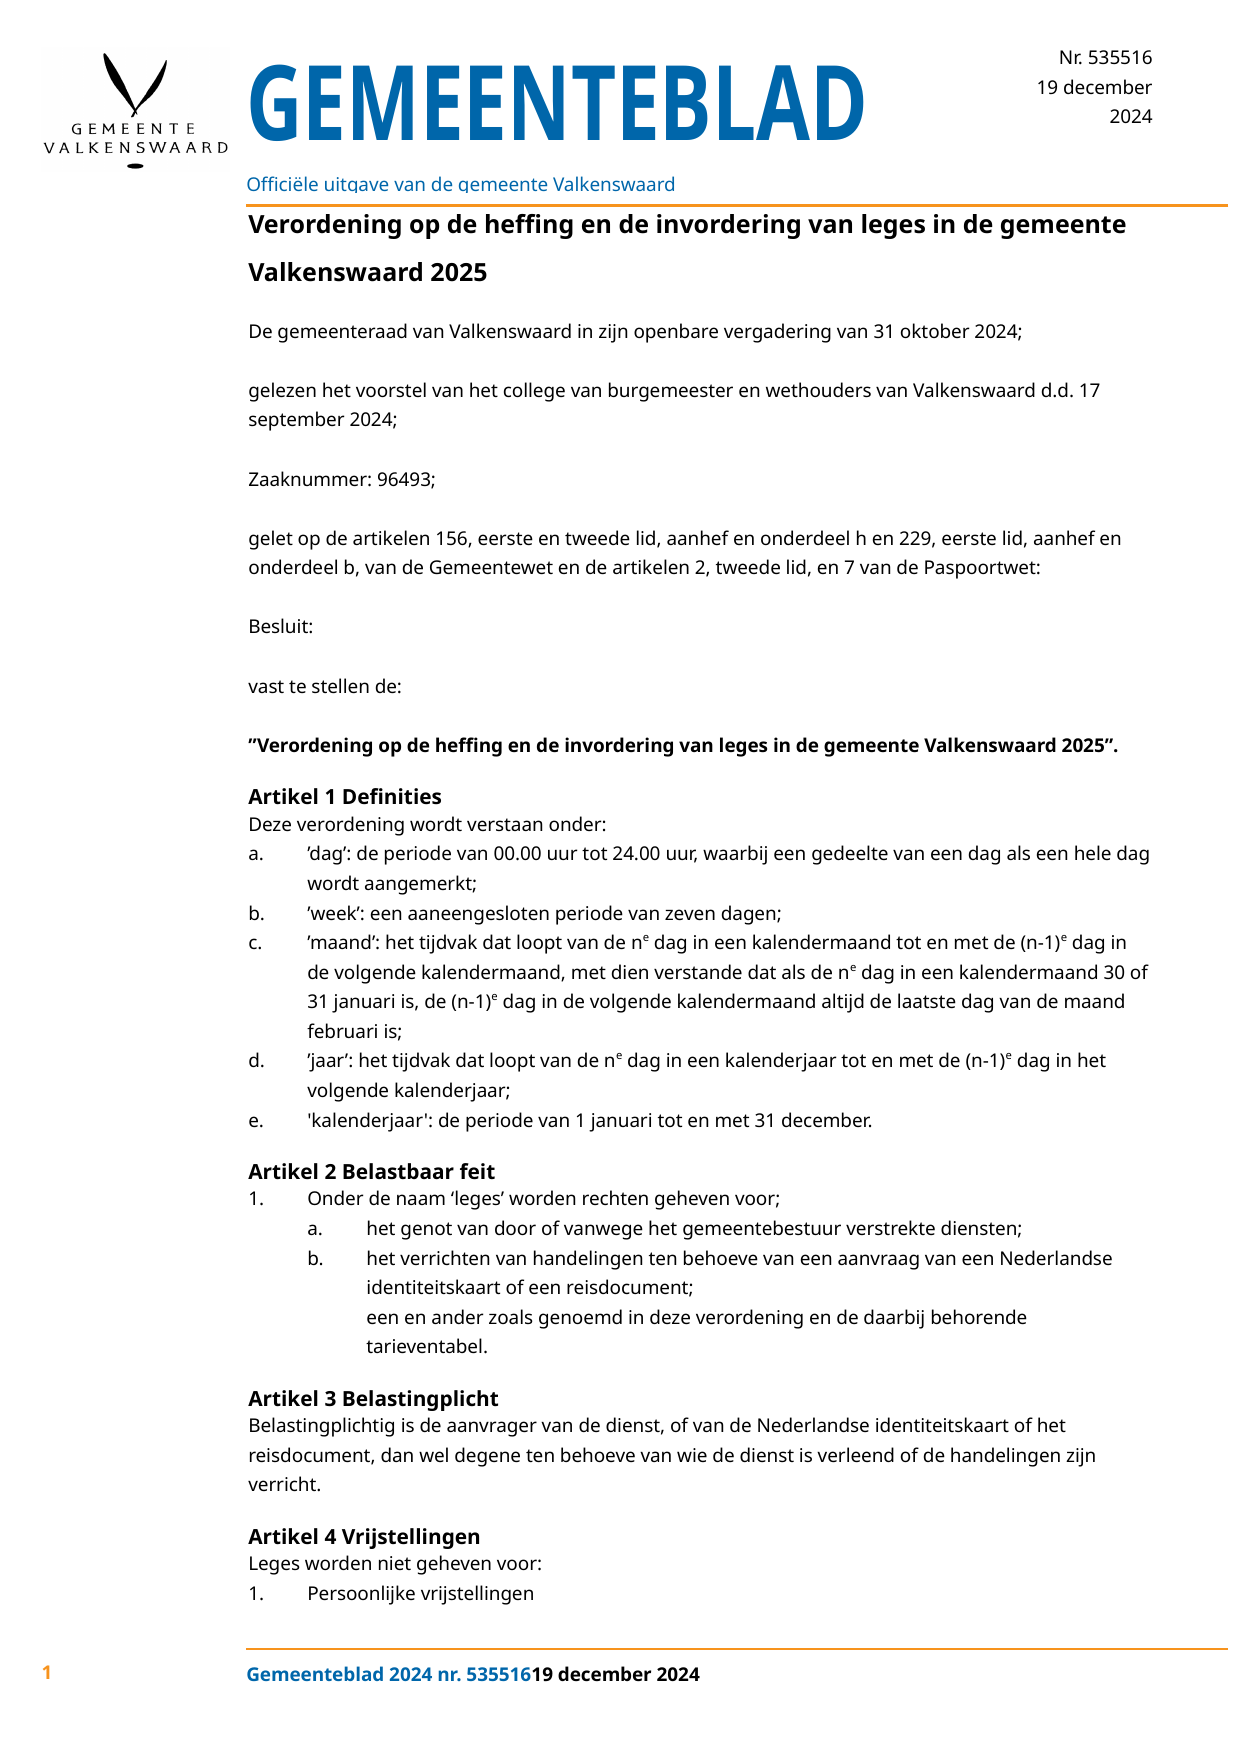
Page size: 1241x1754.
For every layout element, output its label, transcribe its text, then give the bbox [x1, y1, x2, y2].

list ’maand’: het tijdvak dat loopt van de ne dag in een kalendermaand tot en met de (n-1)e dag in de volgende kalendermaand, met dien verstande dat als de ne dag in een kalendermaand 30 of 31 januari is, de (n-1)e dag in de volgende kalendermaand altijd de laatste dag van de maand februari is; [248, 929, 1152, 1044]
list ’jaar’: het tijdvak dat loopt van de ne dag in een kalenderjaar tot en met de (n-1)e dag in het volgende kalenderjaar; [248, 1048, 1152, 1103]
text ”Verordening op de heffing en de invordering van leges in de gemeente Valkenswaard 2025”. [248, 732, 1152, 758]
text De gemeenteraad van Valkenswaard in zijn openbare vergadering van 31 oktober 2024; [248, 318, 1152, 344]
text Zaaknummer: 96493; [248, 466, 1152, 492]
text Belastingplichtig is de aanvrager van de dienst, of van de Nederlandse identiteitskaart of het reisdocument, dan wel degene ten behoeve van wie de dienst is verleend of de handelingen zijn verricht. [248, 1412, 1152, 1497]
picture [41, 47, 231, 172]
text Artikel 4 Vrijstellingen [248, 1522, 1152, 1550]
text Besluit: [248, 614, 1152, 639]
text Artikel 1 Definities [248, 782, 1152, 811]
text Leges worden niet geheven voor: [248, 1550, 1152, 1576]
list een en ander zoals genoemd in deze verordening en de daarbij behorende tarieventabel. [307, 1304, 1152, 1359]
list Onder de naam ‘leges’ worden rechten geheven voor; [248, 1186, 1152, 1211]
text Verordening op de heffing en de invordering van leges in de gemeente Valkenswaard 2025 [248, 207, 1152, 288]
list het verrichten van handelingen ten behoeve van een aanvraag van een Nederlandse identiteitskaart of een reisdocument; [307, 1245, 1152, 1300]
text gelezen het voorstel van het college van burgemeester en wethouders van Valkenswaard d.d. 17 september 2024; [248, 377, 1152, 432]
list ’week’: een aaneengesloten periode van zeven dagen; [248, 900, 1152, 925]
list 'kalenderjaar': de periode van 1 januari tot en met 31 december. [248, 1107, 1152, 1132]
text gelet op de artikelen 156, eerste en tweede lid, aanhef en onderdeel h en 229, eerste lid, aanhef en onderdeel b, van de Gemeentewet en de artikelen 2, tweede lid, en 7 van de Paspoortwet: [248, 525, 1152, 580]
text Deze verordening wordt verstaan onder: [248, 811, 1152, 837]
text Artikel 3 Belastingplicht [248, 1384, 1152, 1412]
list ’dag’: de periode van 00.00 uur tot 24.00 uur, waarbij een gedeelte van een dag als een hele dag wordt aangemerkt; [248, 841, 1152, 896]
list het genot van door of vanwege het gemeentebestuur verstrekte diensten; [307, 1215, 1152, 1241]
text vast te stellen de: [248, 673, 1152, 699]
list Persoonlijke vrijstellingen [248, 1580, 1152, 1606]
text Artikel 2 Belastbaar feit [248, 1157, 1152, 1186]
